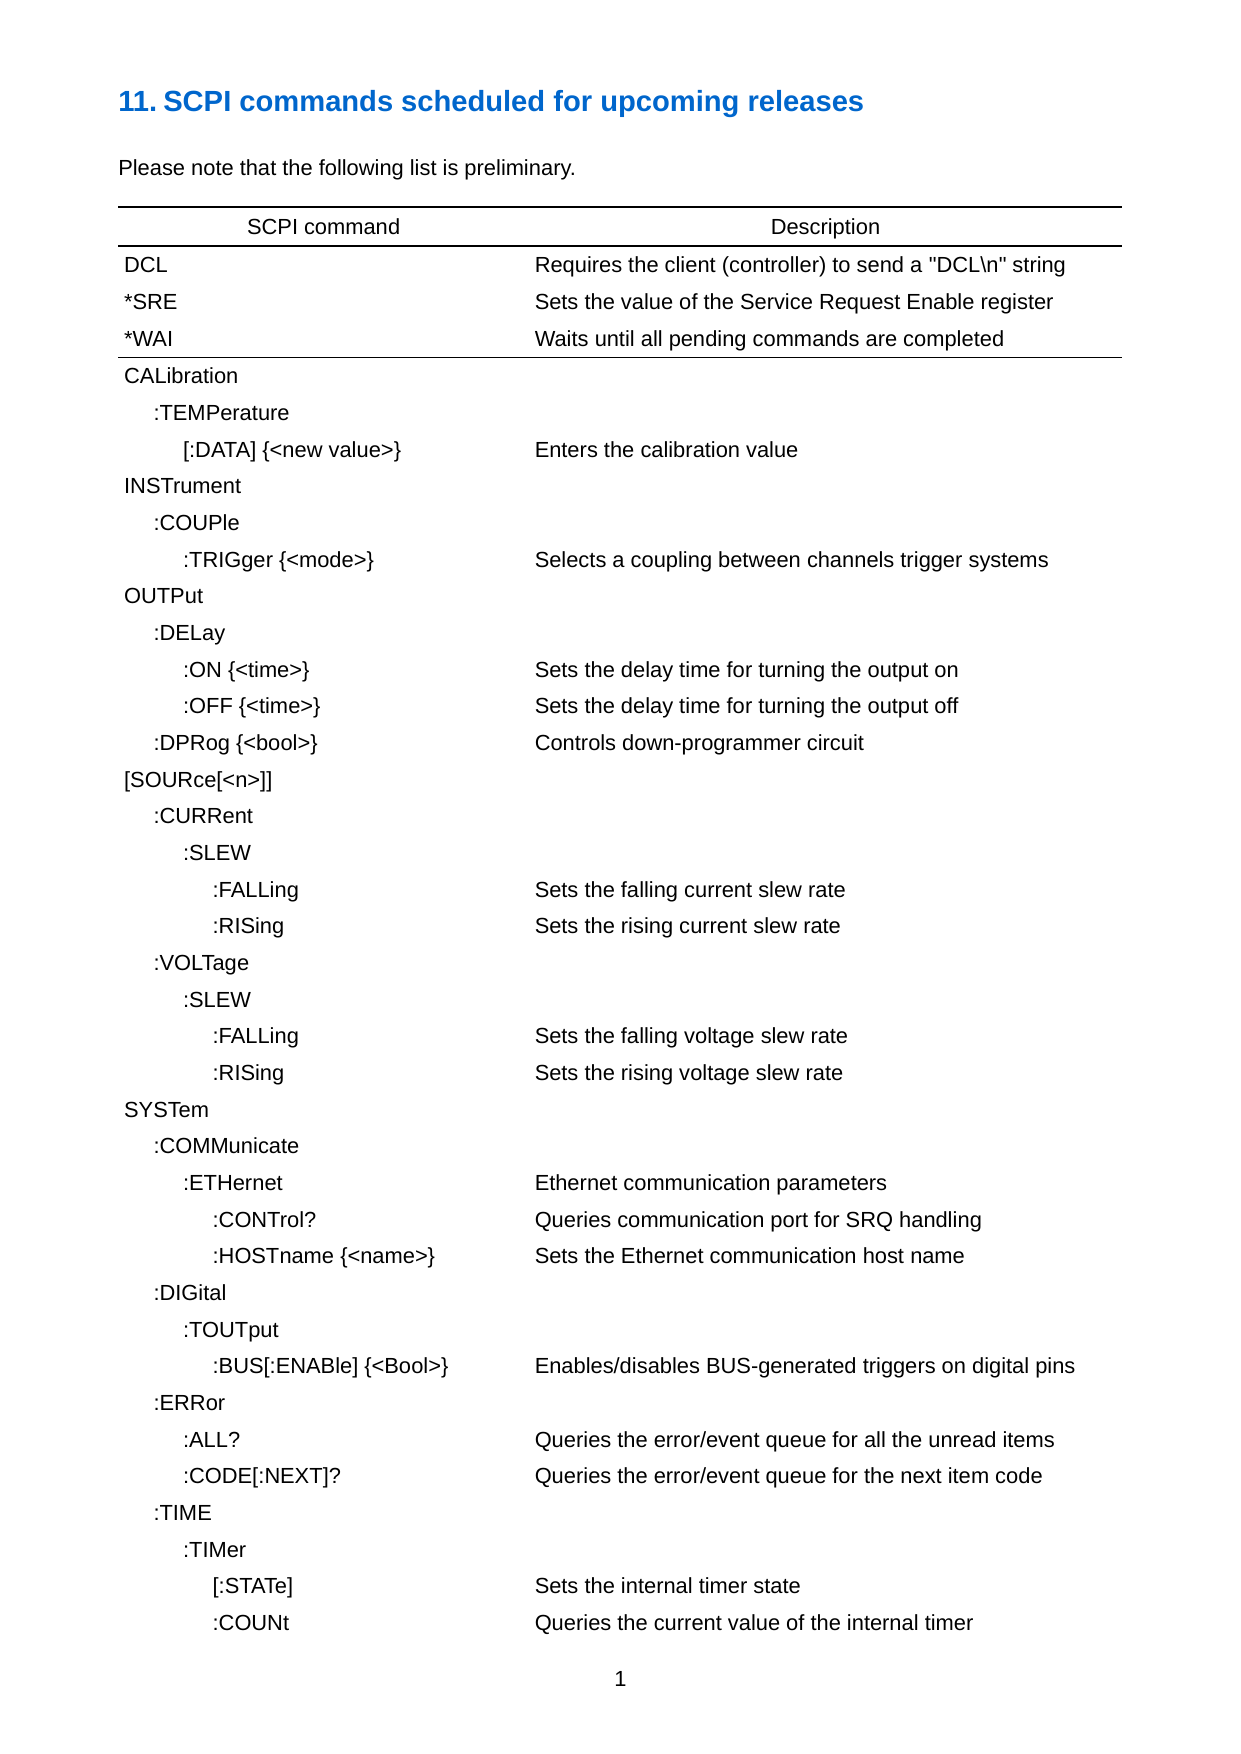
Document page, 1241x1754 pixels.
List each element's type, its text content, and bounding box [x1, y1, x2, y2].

table_cell SYSTem [118, 1091, 529, 1128]
table_cell [529, 1494, 1122, 1531]
table_cell [529, 394, 1122, 431]
table_header Description [529, 208, 1122, 244]
table_cell [:DATA] {<new value>} [118, 431, 529, 468]
table_cell Sets the internal timer state [529, 1568, 1122, 1604]
table_cell Selects a coupling between channels trigger systems [529, 541, 1122, 578]
table_cell [529, 1128, 1122, 1164]
table_cell [529, 834, 1122, 871]
table_cell [529, 1531, 1122, 1568]
table_cell *SRE [118, 283, 529, 320]
table_cell Requires the client (controller) to send a "DCL\n" string [529, 247, 1122, 283]
table_cell [529, 798, 1122, 834]
table_cell [529, 1274, 1122, 1311]
table_cell [529, 1311, 1122, 1348]
table_cell Controls down-programmer circuit [529, 724, 1122, 761]
table_cell :TIMer [118, 1531, 529, 1568]
table_cell Queries the current value of the internal timer [529, 1604, 1122, 1641]
table_cell :RISing [118, 1054, 529, 1091]
table_cell [529, 358, 1122, 394]
table_cell [529, 468, 1122, 504]
table_cell Sets the falling current slew rate [529, 871, 1122, 908]
table_cell [529, 1091, 1122, 1128]
table_cell [529, 761, 1122, 798]
table_cell Enters the calibration value [529, 431, 1122, 468]
table_cell :DELay [118, 614, 529, 651]
table_cell :TIME [118, 1494, 529, 1531]
table_cell DCL [118, 247, 529, 283]
table_cell :CODE[:NEXT]? [118, 1458, 529, 1494]
table_cell Waits until all pending commands are completed [529, 320, 1122, 357]
table_cell :CURRent [118, 798, 529, 834]
table_cell Sets the rising voltage slew rate [529, 1054, 1122, 1091]
table_cell :DIGital [118, 1274, 529, 1311]
table_cell Enables/disables BUS-generated triggers on digital pins [529, 1348, 1122, 1384]
table_cell Sets the delay time for turning the output off [529, 688, 1122, 724]
table_cell :SLEW [118, 834, 529, 871]
table_cell *WAI [118, 320, 529, 357]
table_cell Sets the rising current slew rate [529, 908, 1122, 944]
table_cell :FALLing [118, 871, 529, 908]
table_cell [529, 944, 1122, 981]
table_cell OUTPut [118, 578, 529, 614]
table_cell :COUNt [118, 1604, 529, 1641]
table_cell Sets the falling voltage slew rate [529, 1018, 1122, 1054]
text Please note that the following list is preliminary. [118, 155, 1122, 181]
table_cell :ETHernet [118, 1164, 529, 1201]
table_cell Sets the value of the Service Request Enable register [529, 283, 1122, 320]
table_cell INSTrument [118, 468, 529, 504]
table_cell [529, 1384, 1122, 1421]
table_cell :TRIGger {<mode>} [118, 541, 529, 578]
table_cell Sets the Ethernet communication host name [529, 1238, 1122, 1274]
table_cell :COMMunicate [118, 1128, 529, 1164]
table_cell :VOLTage [118, 944, 529, 981]
table_cell Ethernet communication parameters [529, 1164, 1122, 1201]
table_cell [529, 578, 1122, 614]
table_cell :BUS[:ENABle] {<Bool>} [118, 1348, 529, 1384]
table_cell :COUPle [118, 504, 529, 541]
table_cell :ALL? [118, 1421, 529, 1458]
table_cell [529, 981, 1122, 1018]
table_cell :CONTrol? [118, 1201, 529, 1238]
table_cell :HOSTname {<name>} [118, 1238, 529, 1274]
table_cell Queries the error/event queue for the next item code [529, 1458, 1122, 1494]
table_cell Queries communication port for SRQ handling [529, 1201, 1122, 1238]
table_cell [SOURce[<n>]] [118, 761, 529, 798]
table_cell [529, 614, 1122, 651]
table_cell Queries the error/event queue for all the unread items [529, 1421, 1122, 1458]
table_cell CALibration [118, 358, 529, 394]
table_cell Sets the delay time for turning the output on [529, 651, 1122, 688]
table_cell [:STATe] [118, 1568, 529, 1604]
table_cell [529, 504, 1122, 541]
table_cell :TOUTput [118, 1311, 529, 1348]
table_cell :ERRor [118, 1384, 529, 1421]
table_cell :SLEW [118, 981, 529, 1018]
subtitle SCPI commands scheduled for upcoming releases [118, 84, 1122, 118]
table_cell :TEMPerature [118, 394, 529, 431]
table_cell :FALLing [118, 1018, 529, 1054]
table_cell :DPRog {<bool>} [118, 724, 529, 761]
table_cell :OFF {<time>} [118, 688, 529, 724]
table_cell :RISing [118, 908, 529, 944]
table_header SCPI command [118, 208, 529, 244]
table_cell :ON {<time>} [118, 651, 529, 688]
